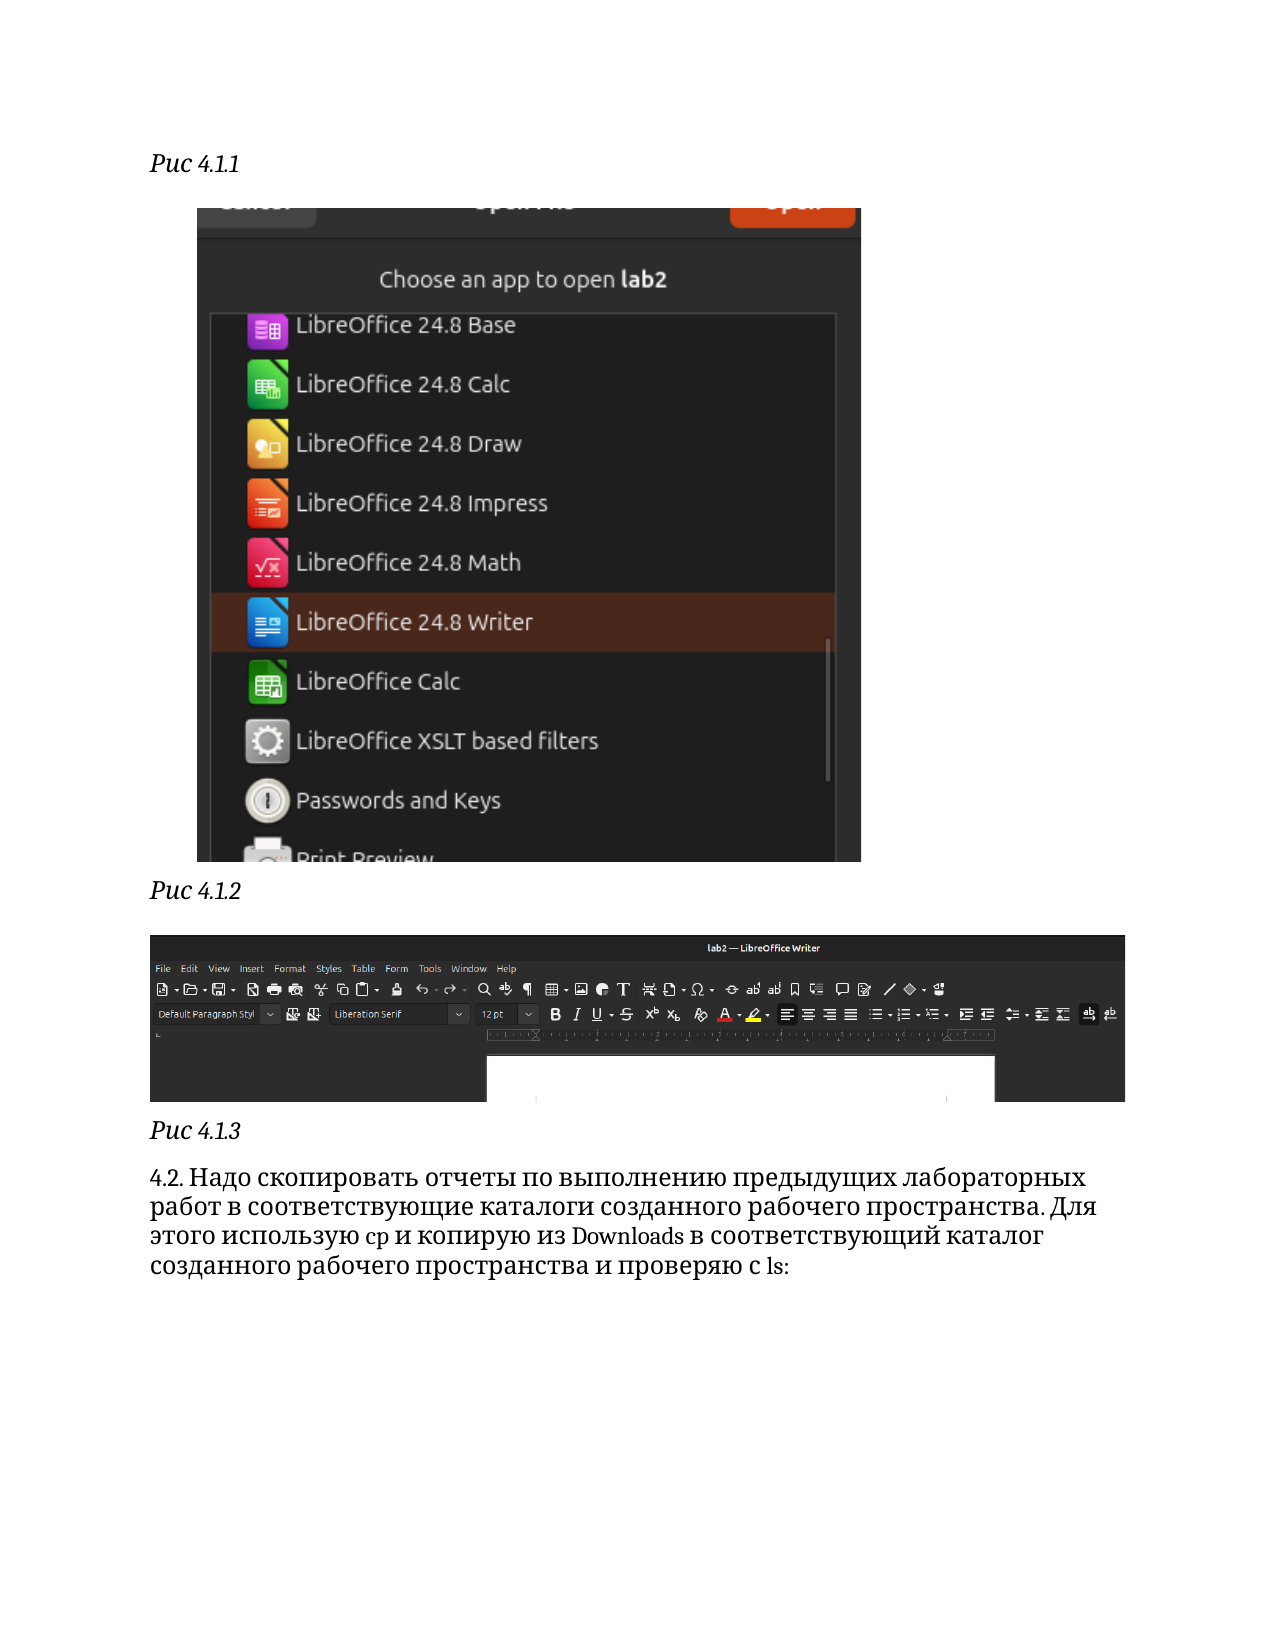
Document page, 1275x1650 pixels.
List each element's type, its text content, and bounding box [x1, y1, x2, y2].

subtitle Рис 4.1.2 [149, 877, 1125, 905]
subtitle Рис 4.1.1 [149, 150, 1125, 179]
subtitle Рис 4.1.3 [149, 1117, 1125, 1146]
text 4.2. Надо скопировать отчеты по выполнению предыдущих лабораторных работ в соответствующие каталоги созданного рабочего пространства. Для этого использую cp и копирую из Downloads в соответствующий каталог созданного рабочего пространства и проверяю с ls: [149, 1164, 1125, 1280]
